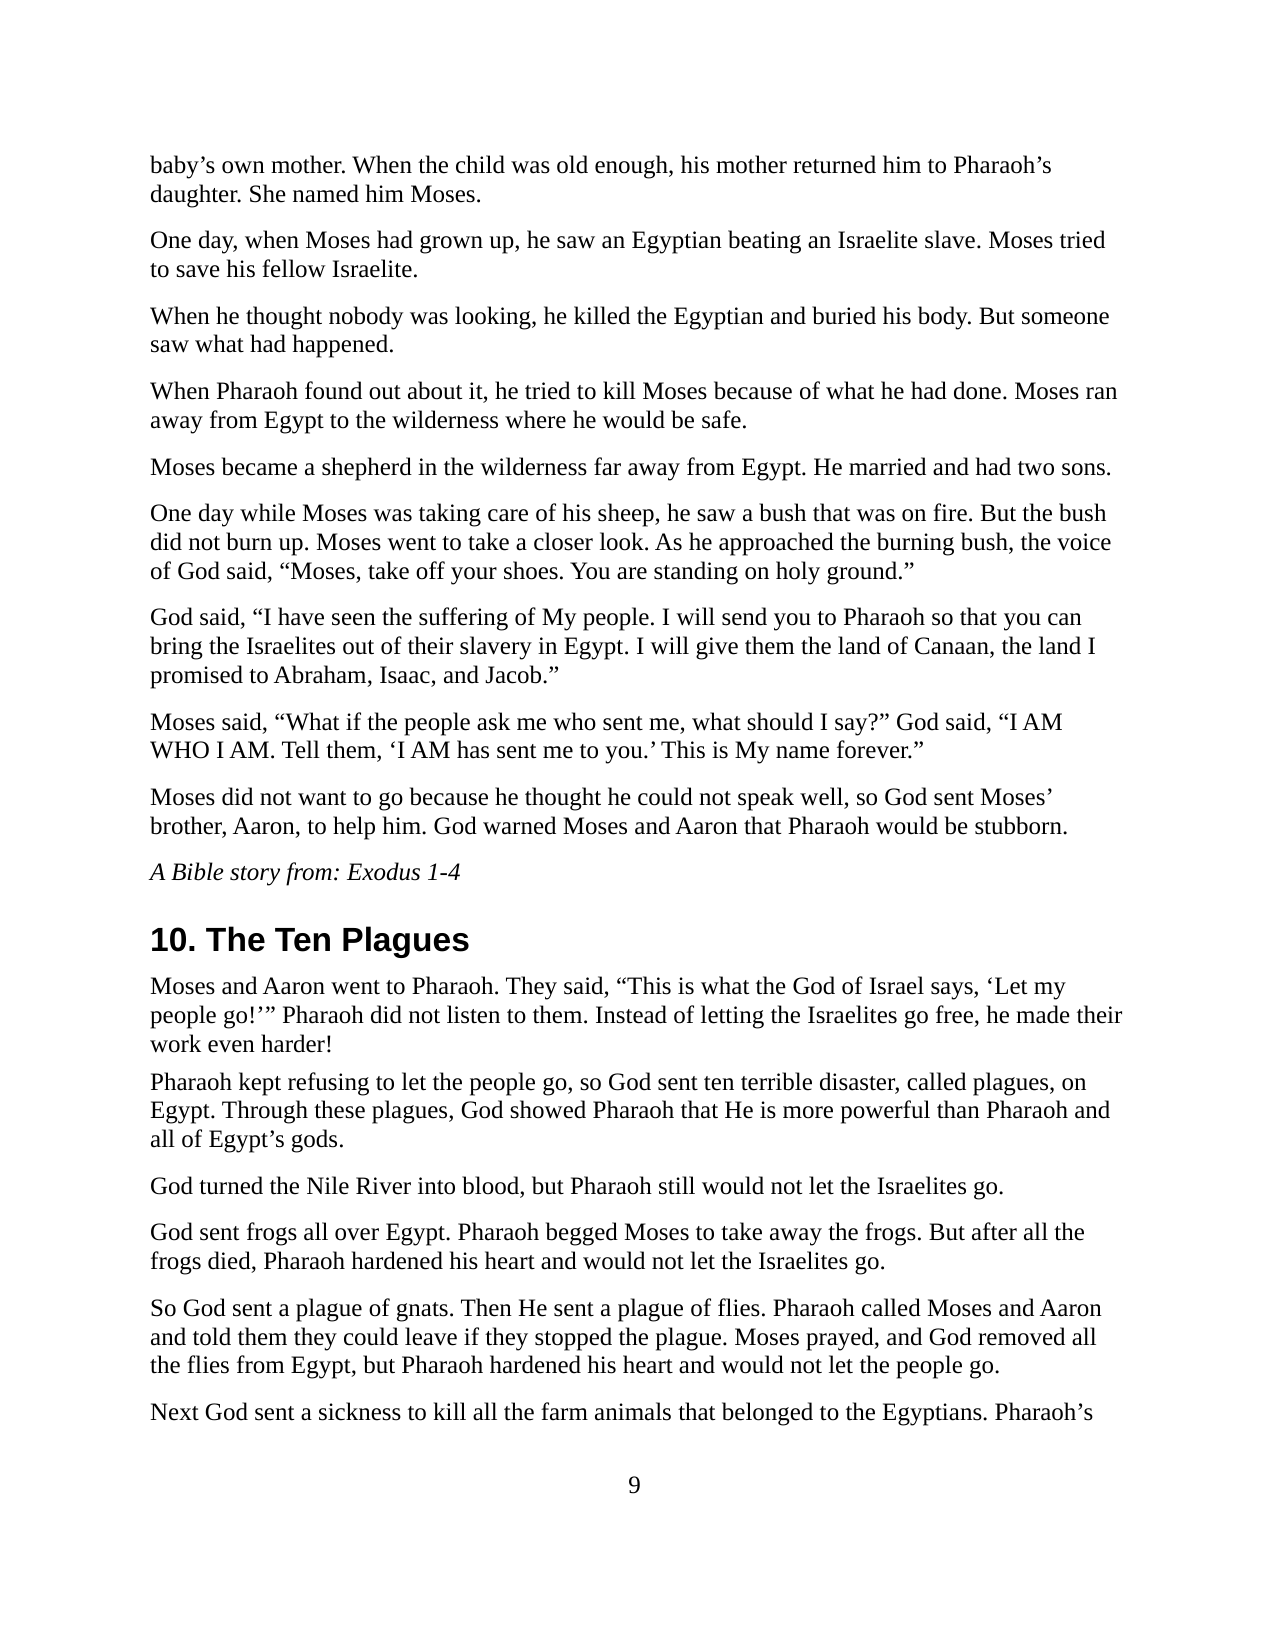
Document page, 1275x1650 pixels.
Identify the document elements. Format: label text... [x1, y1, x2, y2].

text God turned the Nile River into blood, but Pharaoh still would not let the Israelites go. [150, 1171, 1125, 1199]
text Pharaoh kept refusing to let the people go, so God sent ten terrible disaster, called plagues, on Egypt. Through these plagues, God showed Pharaoh that He is more powerful than Pharaoh and all of Egypt’s gods. [150, 1067, 1125, 1153]
text baby’s own mother. When the child was old enough, his mother returned him to Pharaoh’s daughter. She named him Moses. [150, 150, 1125, 207]
text Moses said, “What if the people ask me who sent me, what should I say?” God said, “I AM WHO I AM. Tell them, ‘I AM has sent me to you.’ This is My name forever.” [150, 707, 1125, 764]
text When Pharaoh found out about it, he tried to kill Moses because of what he had done. Moses ran away from Egypt to the wilderness where he would be safe. [150, 376, 1125, 434]
text Moses became a shepherd in the wilderness far away from Egypt. He married and had two sons. [150, 452, 1125, 480]
text Moses and Aaron went to Pharaoh. They said, “This is what the God of Israel says, ‘Let my people go!’” Pharaoh did not listen to them. Instead of letting the Israelites go free, he made their work even harder! [150, 971, 1125, 1058]
text God sent frogs all over Egypt. Pharaoh begged Moses to take away the frogs. But after all the frogs died, Pharaoh hardened his heart and would not let the Israelites go. [150, 1217, 1125, 1275]
text Next God sent a sickness to kill all the farm animals that belonged to the Egyptians. Pharaoh’s [150, 1397, 1125, 1426]
text One day, when Moses had grown up, he saw an Egyptian beating an Israelite slave. Moses tried to save his fellow Israelite. [150, 225, 1125, 283]
text One day while Moses was taking care of his sheep, he saw a bush that was on fire. But the bush did not burn up. Moses went to take a closer look. As he approached the burning bush, the voice of God said, “Moses, take off your shoes. You are standing on holy ground.” [150, 498, 1125, 584]
text A Bible story from: Exodus 1-4 [150, 857, 1125, 886]
subtitle 10. The Ten Plagues [150, 920, 1125, 959]
text So God sent a plague of gnats. Then He sent a plague of flies. Pharaoh called Moses and Aaron and told them they could leave if they stopped the plague. Moses prayed, and God removed all the flies from Egypt, but Pharaoh hardened his heart and would not let the people go. [150, 1293, 1125, 1379]
text Moses did not want to go because he thought he could not speak well, so God sent Moses’ brother, Aaron, to help him. God warned Moses and Aaron that Pharaoh would be stubborn. [150, 782, 1125, 839]
text God said, “I have seen the suffering of My people. I will send you to Pharaoh so that you can bring the Israelites out of their slavery in Egypt. I will give them the land of Canaan, the land I promised to Abraham, Isaac, and Jacob.” [150, 602, 1125, 689]
text When he thought nobody was looking, he killed the Egyptian and buried his body. But someone saw what had happened. [150, 301, 1125, 358]
